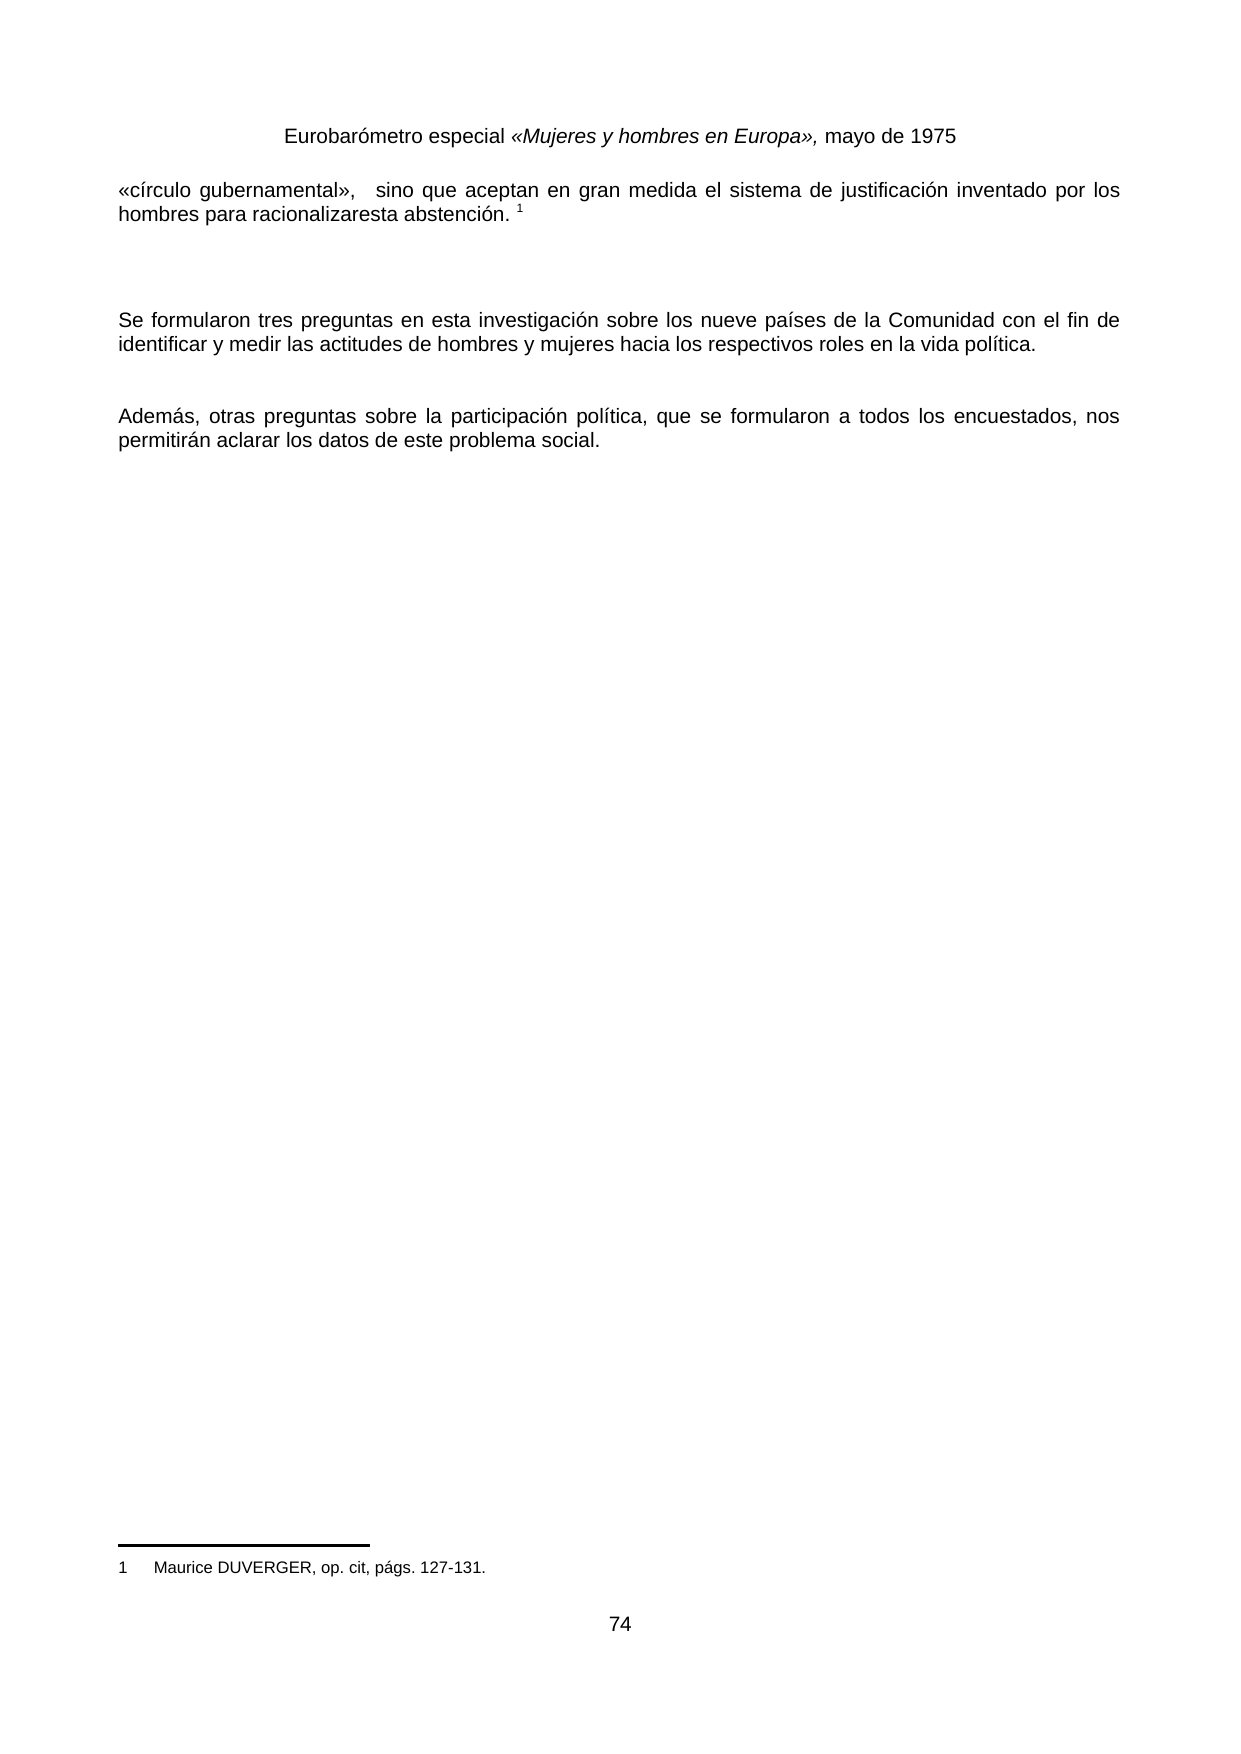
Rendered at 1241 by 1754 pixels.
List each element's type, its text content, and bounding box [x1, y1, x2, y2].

text Maurice DUVERGER, op. cit, págs. 127-131. [118, 1557, 1122, 1577]
text Se formularon tres preguntas en esta investigación sobre los nueve países de la Comunidad con el fin de identificar y medir las actitudes de hombres y mujeres hacia los respectivos roles en la vida política. [118, 308, 1122, 356]
text «círculo gubernamental», sino que aceptan en gran medida el sistema de justificación inventado por los hombres para racionalizaresta abstención. [118, 177, 1122, 225]
text Además, otras preguntas sobre la participación política, que se formularon a todos los encuestados, nos permitirán aclarar los datos de este problema social. [118, 403, 1122, 451]
